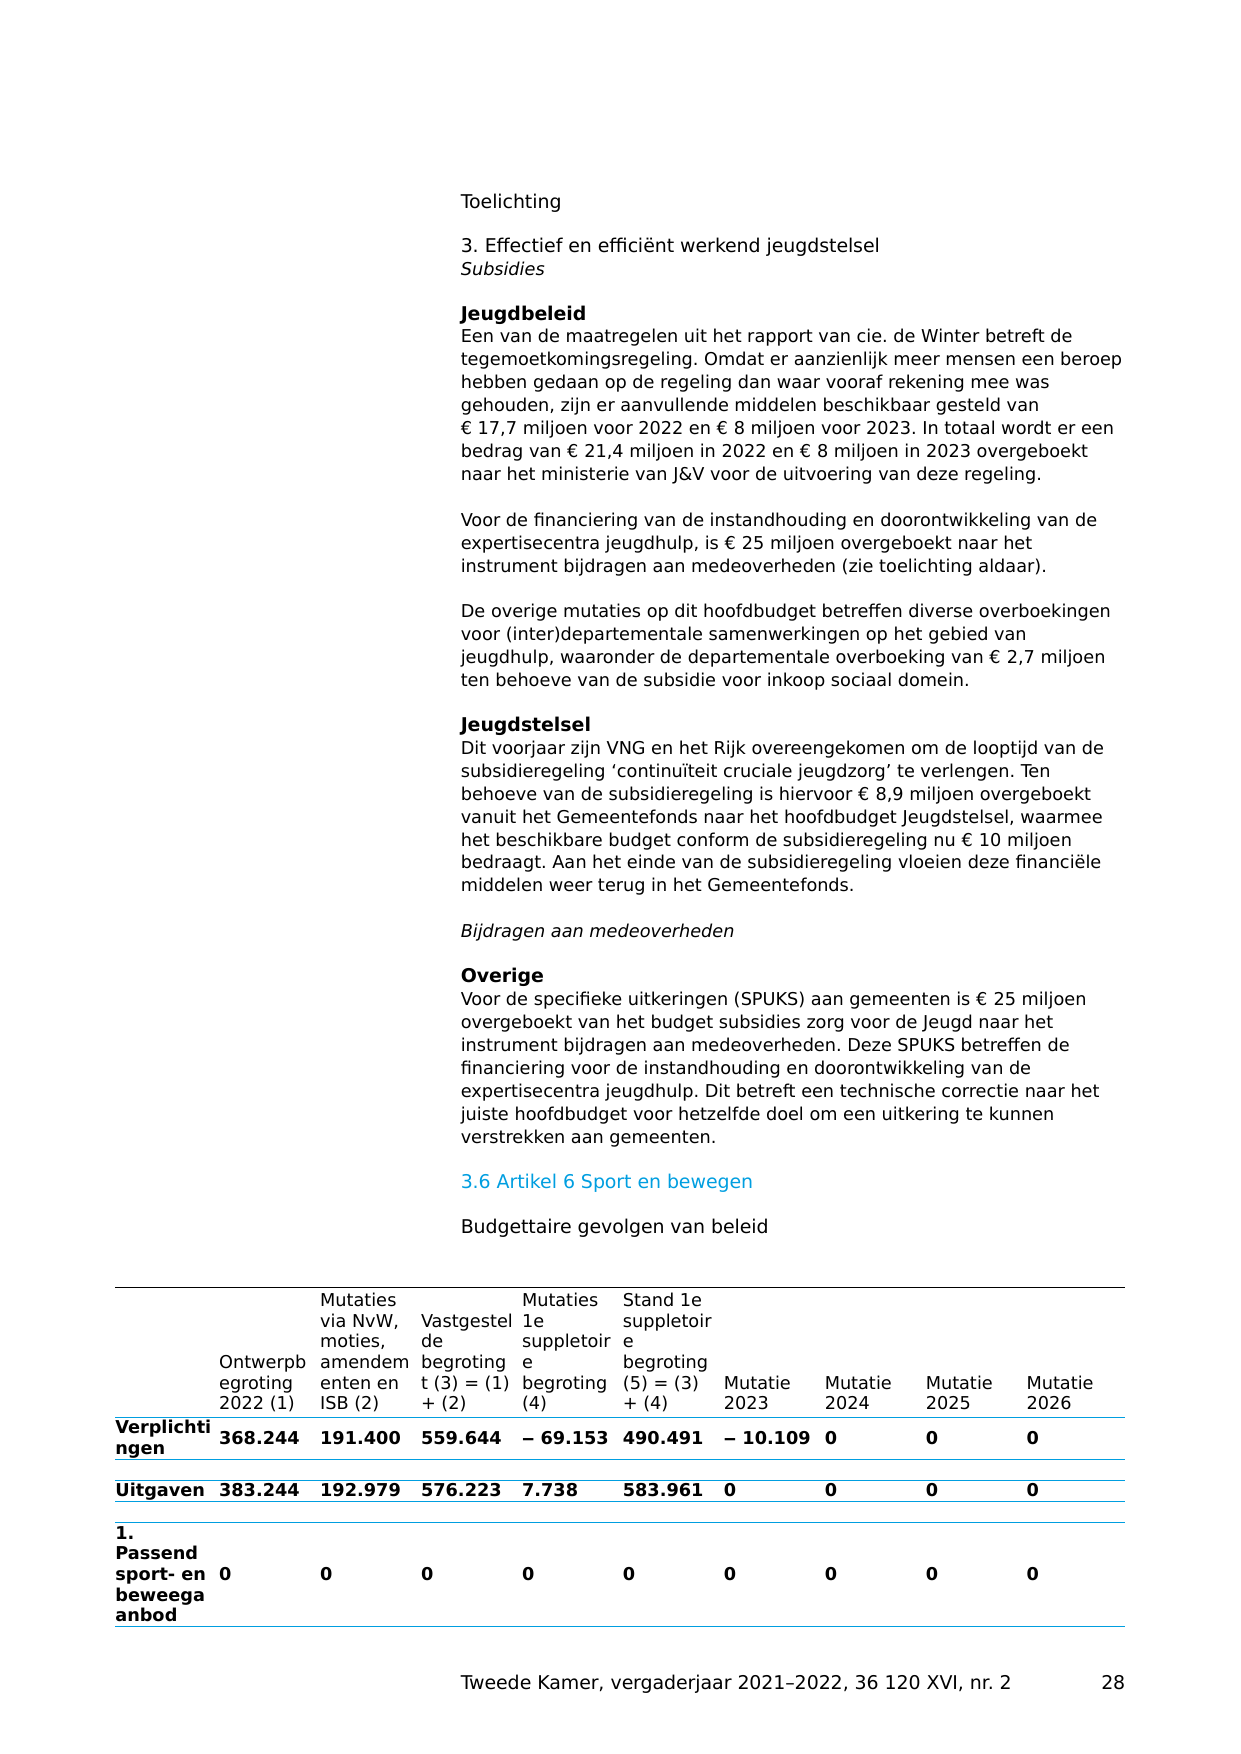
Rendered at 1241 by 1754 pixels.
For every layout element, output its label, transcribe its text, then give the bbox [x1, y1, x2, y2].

table_cell Mutaties 1e suppletoire begroting (4) [519, 1288, 620, 1417]
text Bijdragen aan medeoverheden [461, 919, 1125, 942]
table_header Tabel 8 Budgettaire gevolgen van beleid artikel 6 Sport en bewegen (bedragen x € 1.000) [115, 1262, 1125, 1287]
table_cell [822, 1460, 923, 1480]
table_cell 0 [923, 1481, 1023, 1501]
table_cell [721, 1502, 822, 1522]
table_cell 0 [317, 1523, 418, 1626]
table_cell 368.244 [216, 1418, 317, 1459]
table_cell 7.738 [519, 1481, 620, 1501]
table_cell 0 [822, 1481, 923, 1501]
table_cell ‒ 69.153 [519, 1418, 620, 1459]
table_cell 192.979 [317, 1481, 418, 1501]
table_cell [115, 1288, 216, 1417]
text De overige mutaties op dit hoofdbudget betreffen diverse overboekingen voor (inter)departementale samenwerkingen op het gebied van jeugdhulp, waaronder de departementale overboeking van € 2,7 miljoen ten behoeve van de subsidie voor inkoop sociaal domein. [461, 599, 1125, 691]
table_cell Stand 1e suppletoire begroting (5) = (3) + (4) [620, 1288, 721, 1417]
text Een van de maatregelen uit het rapport van cie. de Winter betreft de tegemoetkomingsregeling. Omdat er aanzienlijk meer mensen een beroep hebben gedaan op de regeling dan waar vooraf rekening mee was gehouden, zijn er aanvullende middelen beschikbaar gesteld van € 17,7 miljoen voor 2022 en € 8 miljoen voor 2023. In totaal wordt er een bedrag van € 21,4 miljoen in 2022 en € 8 miljoen in 2023 overgeboekt naar het ministerie van J&V voor de uitvoering van deze regeling. [461, 324, 1125, 485]
table_cell [721, 1460, 822, 1480]
table_cell 0 [1024, 1418, 1125, 1459]
text Voor de financiering van de instandhouding en doorontwikkeling van de expertisecentra jeugdhulp, is € 25 miljoen overgeboekt naar het instrument bijdragen aan medeoverheden (zie toelichting aldaar). [461, 508, 1125, 577]
table_cell 1. Passend sport- en beweegaanbod [115, 1523, 216, 1626]
text Jeugdstelsel [461, 714, 1125, 736]
text Subsidies [461, 257, 1125, 279]
table_cell 0 [418, 1523, 519, 1626]
table_cell 0 [822, 1418, 923, 1459]
table_cell [519, 1460, 620, 1480]
table_cell Mutatie 2024 [822, 1288, 923, 1417]
table_cell Uitgaven [115, 1481, 216, 1501]
table_cell 0 [1024, 1481, 1125, 1501]
table_cell [115, 1460, 216, 1480]
table_cell 0 [923, 1418, 1023, 1459]
table_cell 583.961 [620, 1481, 721, 1501]
table_cell [620, 1502, 721, 1522]
table_cell [418, 1502, 519, 1522]
title Budgettaire gevolgen van beleid [461, 1216, 1125, 1238]
text Dit voorjaar zijn VNG en het Rijk overeengekomen om de looptijd van de subsidieregeling ‘continuïteit cruciale jeugdzorg’ te verlengen. Ten behoeve van de subsidieregeling is hiervoor € 8,9 miljoen overgeboekt vanuit het Gemeentefonds naar het hoofdbudget Jeugdstelsel, waarmee het beschikbare budget conform de subsidieregeling nu € 10 miljoen bedraagt. Aan het einde van de subsidieregeling vloeien deze financiële middelen weer terug in het Gemeentefonds. [461, 736, 1125, 896]
table_cell [216, 1502, 317, 1522]
table_cell Verplichtingen [115, 1418, 216, 1459]
table_cell 191.400 [317, 1418, 418, 1459]
table_cell ‒ 10.109 [721, 1418, 822, 1459]
table_cell [317, 1502, 418, 1522]
table_cell 383.244 [216, 1481, 317, 1501]
table_cell 0 [519, 1523, 620, 1626]
table_cell 576.223 [418, 1481, 519, 1501]
table_cell Mutaties via NvW, moties, amendementen en ISB (2) [317, 1288, 418, 1417]
text Overige [461, 965, 1125, 987]
table_cell 559.644 [418, 1418, 519, 1459]
table_cell [317, 1460, 418, 1480]
table_cell [620, 1460, 721, 1480]
table_cell 0 [1024, 1523, 1125, 1626]
table_cell Ontwerpbegroting 2022 (1) [216, 1288, 317, 1417]
table_cell 0 [721, 1481, 822, 1501]
table_cell 0 [923, 1523, 1023, 1626]
table_cell [923, 1502, 1023, 1522]
table_cell [115, 1502, 216, 1522]
table_cell [418, 1460, 519, 1480]
text Voor de specifieke uitkeringen (SPUKS) aan gemeenten is € 25 miljoen overgeboekt van het budget subsidies zorg voor de Jeugd naar het instrument bijdragen aan medeoverheden. Deze SPUKS betreffen de financiering voor de instandhouding en doorontwikkeling van de expertisecentra jeugdhulp. Dit betreft een technische correctie naar het juiste hoofdbudget voor hetzelfde doel om een uitkering te kunnen verstrekken aan gemeenten. [461, 987, 1125, 1148]
table_cell 490.491 [620, 1418, 721, 1459]
table_cell Vastgestelde begroting t (3) = (1) + (2) [418, 1288, 519, 1417]
title 3.6 Artikel 6 Sport en bewegen [461, 1171, 1125, 1192]
table_cell [923, 1460, 1023, 1480]
table_cell [1024, 1460, 1125, 1480]
table_cell [1024, 1502, 1125, 1522]
text Jeugdbeleid [461, 302, 1125, 324]
table_cell [822, 1502, 923, 1522]
table_cell Mutatie 2025 [923, 1288, 1023, 1417]
table_cell Mutatie 2023 [721, 1288, 822, 1417]
table_cell 0 [822, 1523, 923, 1626]
table_cell Mutatie 2026 [1024, 1288, 1125, 1417]
table_cell [519, 1502, 620, 1522]
table_cell [216, 1460, 317, 1480]
title Toelichting [461, 191, 1125, 235]
title 3. Effectief en efficiënt werkend jeugdstelsel [461, 235, 1125, 257]
table_cell 0 [721, 1523, 822, 1626]
table_cell 0 [216, 1523, 317, 1626]
table_cell 0 [620, 1523, 721, 1626]
